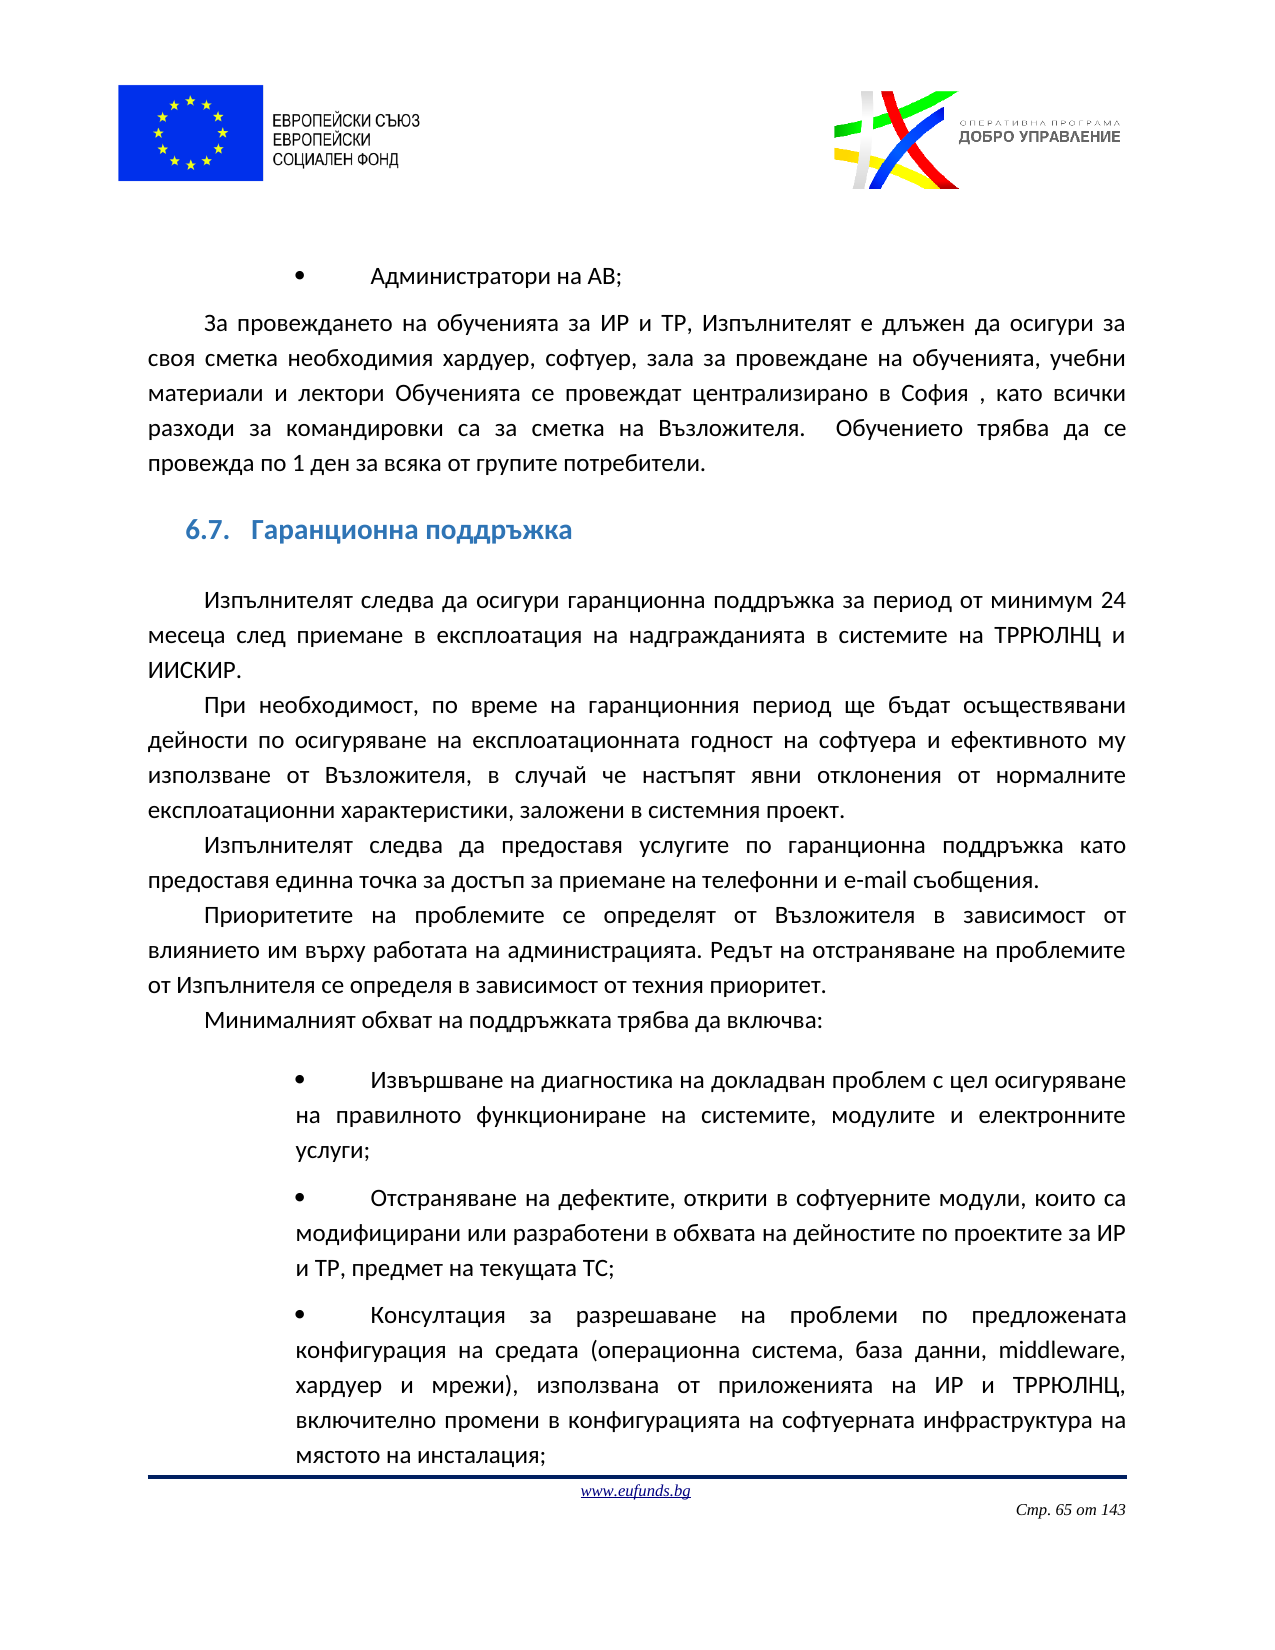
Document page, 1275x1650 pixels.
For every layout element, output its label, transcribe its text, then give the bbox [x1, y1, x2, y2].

text Изпълнителят следва да предоставя услугите по гаранционна поддръжка като предоставя единна точка за достъп за приемане на телефонни и e-mail съобщения. [148, 829, 1127, 895]
text За провеждането на обученията за ИР и ТР, Изпълнителят е длъжен да осигури за своя сметка необходимия хардуер, софтуер, зала за провеждане на обученията, учебни материали и лектори Обученията се провеждат централизирано в София , като всички разходи за командировки са за сметка на Възложителя. Обучението трябва да се провежда по 1 ден за всяка от групите потребители. [148, 307, 1127, 478]
list Извършване на диагностика на докладван проблем с цел осигуряване на правилното функциониране на системите, модулите и електронните услуги; [295, 1064, 1127, 1165]
list Отстраняване на дефектите, открити в софтуерните модули, които са модифицирани или разработени в обхвата на дейностите по проектите за ИР и ТР, предмет на текущата ТС; [295, 1182, 1127, 1283]
text Минималният обхват на поддръжката трябва да включва: [148, 1004, 1127, 1035]
subtitle Гаранционна поддръжка [185, 511, 1127, 547]
text При необходимост, по време на гаранционния период ще бъдат осъществявани дейности по осигуряване на експлоатационната годност на софтуера и ефективното му използване от Възложителя, в случай че настъпят явни отклонения от нормалните експлоатационни характеристики, заложени в системния проект. [148, 689, 1127, 825]
text Приоритетите на проблемите се определят от Възложителя в зависимост от влиянието им върху работата на администрацията. Редът на отстраняване на проблемите от Изпълнителя се определя в зависимост от техния приоритет. [148, 899, 1127, 1000]
list Администратори на АВ; [295, 260, 1127, 290]
list Консултация за разрешаване на проблеми по предложената конфигурация на средата (операционна система, база данни, middleware, хардуер и мрежи), използвана от приложенията на ИР и ТРРЮЛНЦ, включително промени в конфигурацията на софтуерната инфраструктура на мястото на инсталация; [295, 1299, 1127, 1470]
text Изпълнителят следва да осигури гаранционна поддръжка за период от минимум 24 месеца след приемане в експлоатация на надгражданията в системите на ТРРЮЛНЦ и ИИСКИР. [148, 584, 1127, 685]
